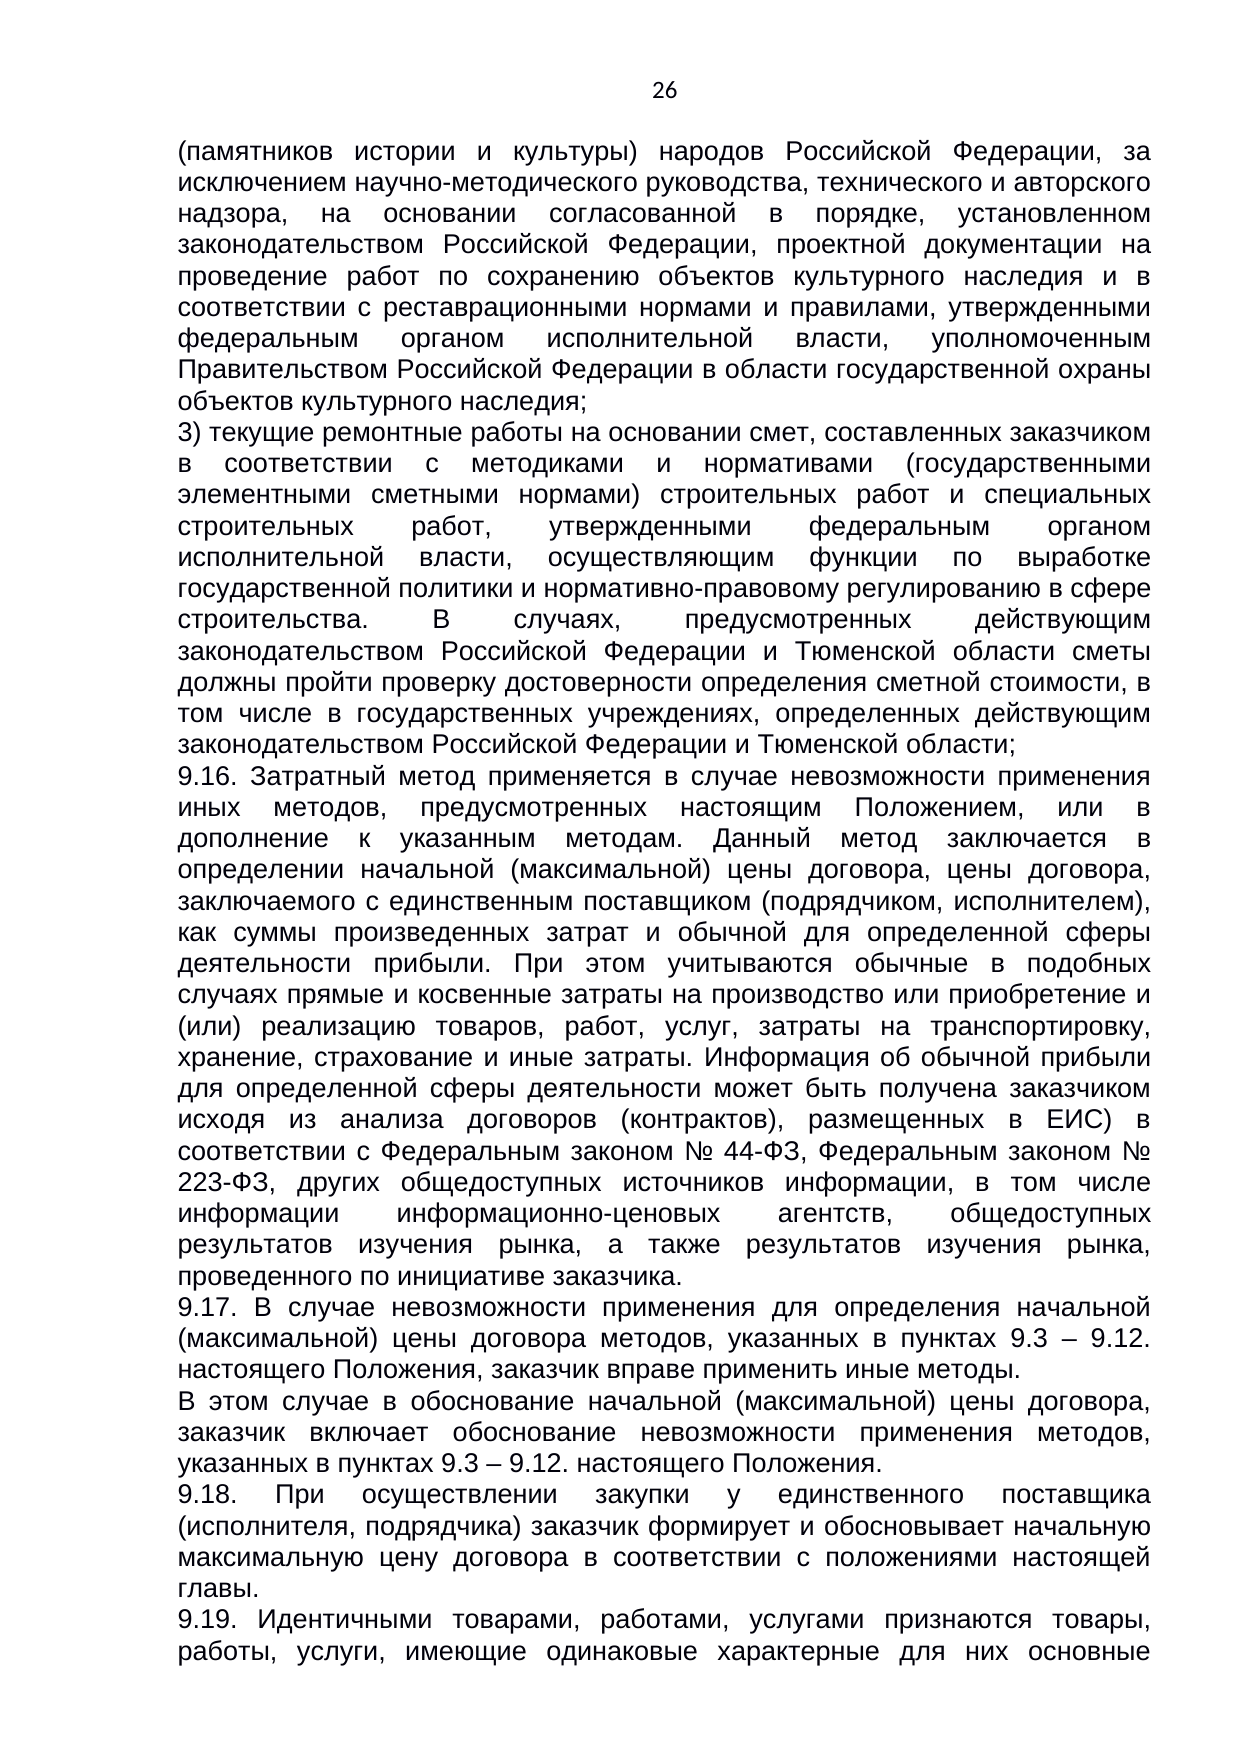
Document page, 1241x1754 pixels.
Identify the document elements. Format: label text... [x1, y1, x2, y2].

text 9.19. Идентичными товарами, работами, услугами признаются товары, работы, услуги, имеющие одинаковые характерные для них основные [177, 1603, 1152, 1666]
text 3) текущие ремонтные работы на основании смет, составленных заказчиком в соответствии с методиками и нормативами (государственными элементными сметными нормами) строительных работ и специальных строительных работ, утвержденными федеральным органом исполнительной власти, осуществляющим функции по выработке государственной политики и нормативно-правовому регулированию в сфере строительства. В случаях, предусмотренных действующим законодательством Российской Федерации и Тюменской области сметы должны пройти проверку достоверности определения сметной стоимости, в том числе в государственных учреждениях, определенных действующим законодательством Российской Федерации и Тюменской области; [177, 416, 1152, 760]
text В этом случае в обоснование начальной (максимальной) цены договора, заказчик включает обоснование невозможности применения методов, указанных в пунктах 9.3 – 9.12. настоящего Положения. [177, 1385, 1152, 1478]
text (памятников истории и культуры) народов Российской Федерации, за исключением научно-методического руководства, технического и авторского надзора, на основании согласованной в порядке, установленном законодательством Российской Федерации, проектной документации на проведение работ по сохранению объектов культурного наследия и в соответствии с реставрационными нормами и правилами, утвержденными федеральным органом исполнительной власти, уполномоченным Правительством Российской Федерации в области государственной охраны объектов культурного наследия; [177, 135, 1152, 416]
text 9.16. Затратный метод применяется в случае невозможности применения иных методов, предусмотренных настоящим Положением, или в дополнение к указанным методам. Данный метод заключается в определении начальной (максимальной) цены договора, цены договора, заключаемого с единственным поставщиком (подрядчиком, исполнителем), как суммы произведенных затрат и обычной для определенной сферы деятельности прибыли. При этом учитываются обычные в подобных случаях прямые и косвенные затраты на производство или приобретение и (или) реализацию товаров, работ, услуг, затраты на транспортировку, хранение, страхование и иные затраты. Информация об обычной прибыли для определенной сферы деятельности может быть получена заказчиком исходя из анализа договоров (контрактов), размещенных в ЕИС) в соответствии с Федеральным законом № 44-ФЗ, Федеральным законом № 223-ФЗ, других общедоступных источников информации, в том числе информации информационно-ценовых агентств, общедоступных результатов изучения рынка, а также результатов изучения рынка, проведенного по инициативе заказчика. [177, 760, 1152, 1291]
text 9.18. При осуществлении закупки у единственного поставщика (исполнителя, подрядчика) заказчик формирует и обосновывает начальную максимальную цену договора в соответствии с положениями настоящей главы. [177, 1478, 1152, 1603]
text 9.17. В случае невозможности применения для определения начальной (максимальной) цены договора методов, указанных в пунктах 9.3 – 9.12. настоящего Положения, заказчик вправе применить иные методы. [177, 1291, 1152, 1385]
